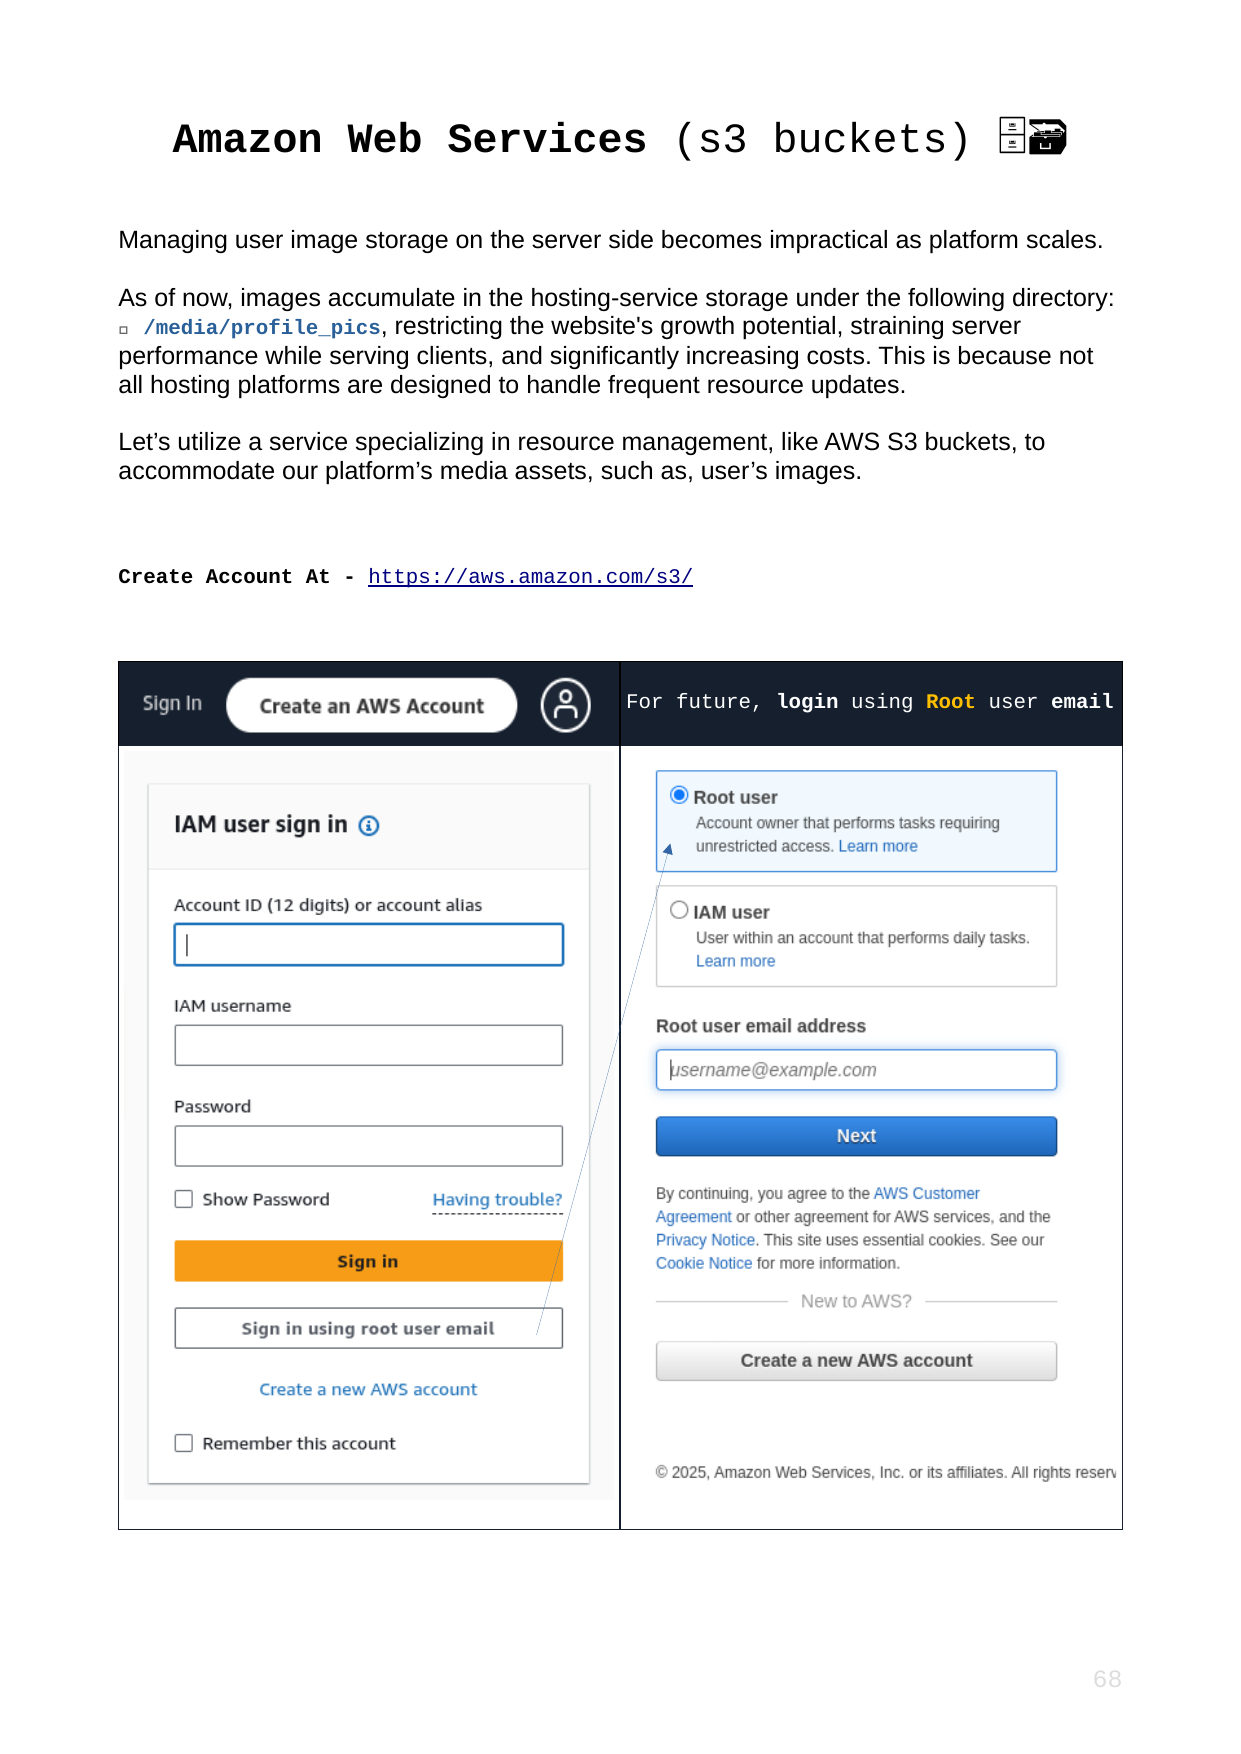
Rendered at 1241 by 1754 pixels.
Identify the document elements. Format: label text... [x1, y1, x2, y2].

table_cell [621, 746, 1122, 1529]
text As of now, images accumulate in the hosting-service storage under the following directory: 📁 /media/profile_pics, restricting the website's growth potential, straining server performance while serving clients, and significantly increasing costs. This is because not all hosting platforms are designed to handle frequent resource updates. [118, 283, 1122, 398]
picture [123, 751, 615, 1500]
table_header For future, login using Root user email [621, 662, 1122, 746]
picture [625, 751, 1117, 1500]
table_header [119, 662, 619, 746]
text Create Account At - https://aws.amazon.com/s3/ [118, 566, 1122, 661]
subtitle Amazon Web Services (s3 buckets) 🗄️🗃️ [118, 118, 1122, 165]
table_cell [119, 746, 619, 1529]
text Managing user image storage on the server side becomes impractical as platform scales. [118, 225, 1122, 254]
picture [125, 667, 616, 736]
text Let’s utilize a service specializing in resource management, like AWS S3 buckets, to accommodate our platform’s media assets, such as, user’s images. [118, 427, 1122, 485]
